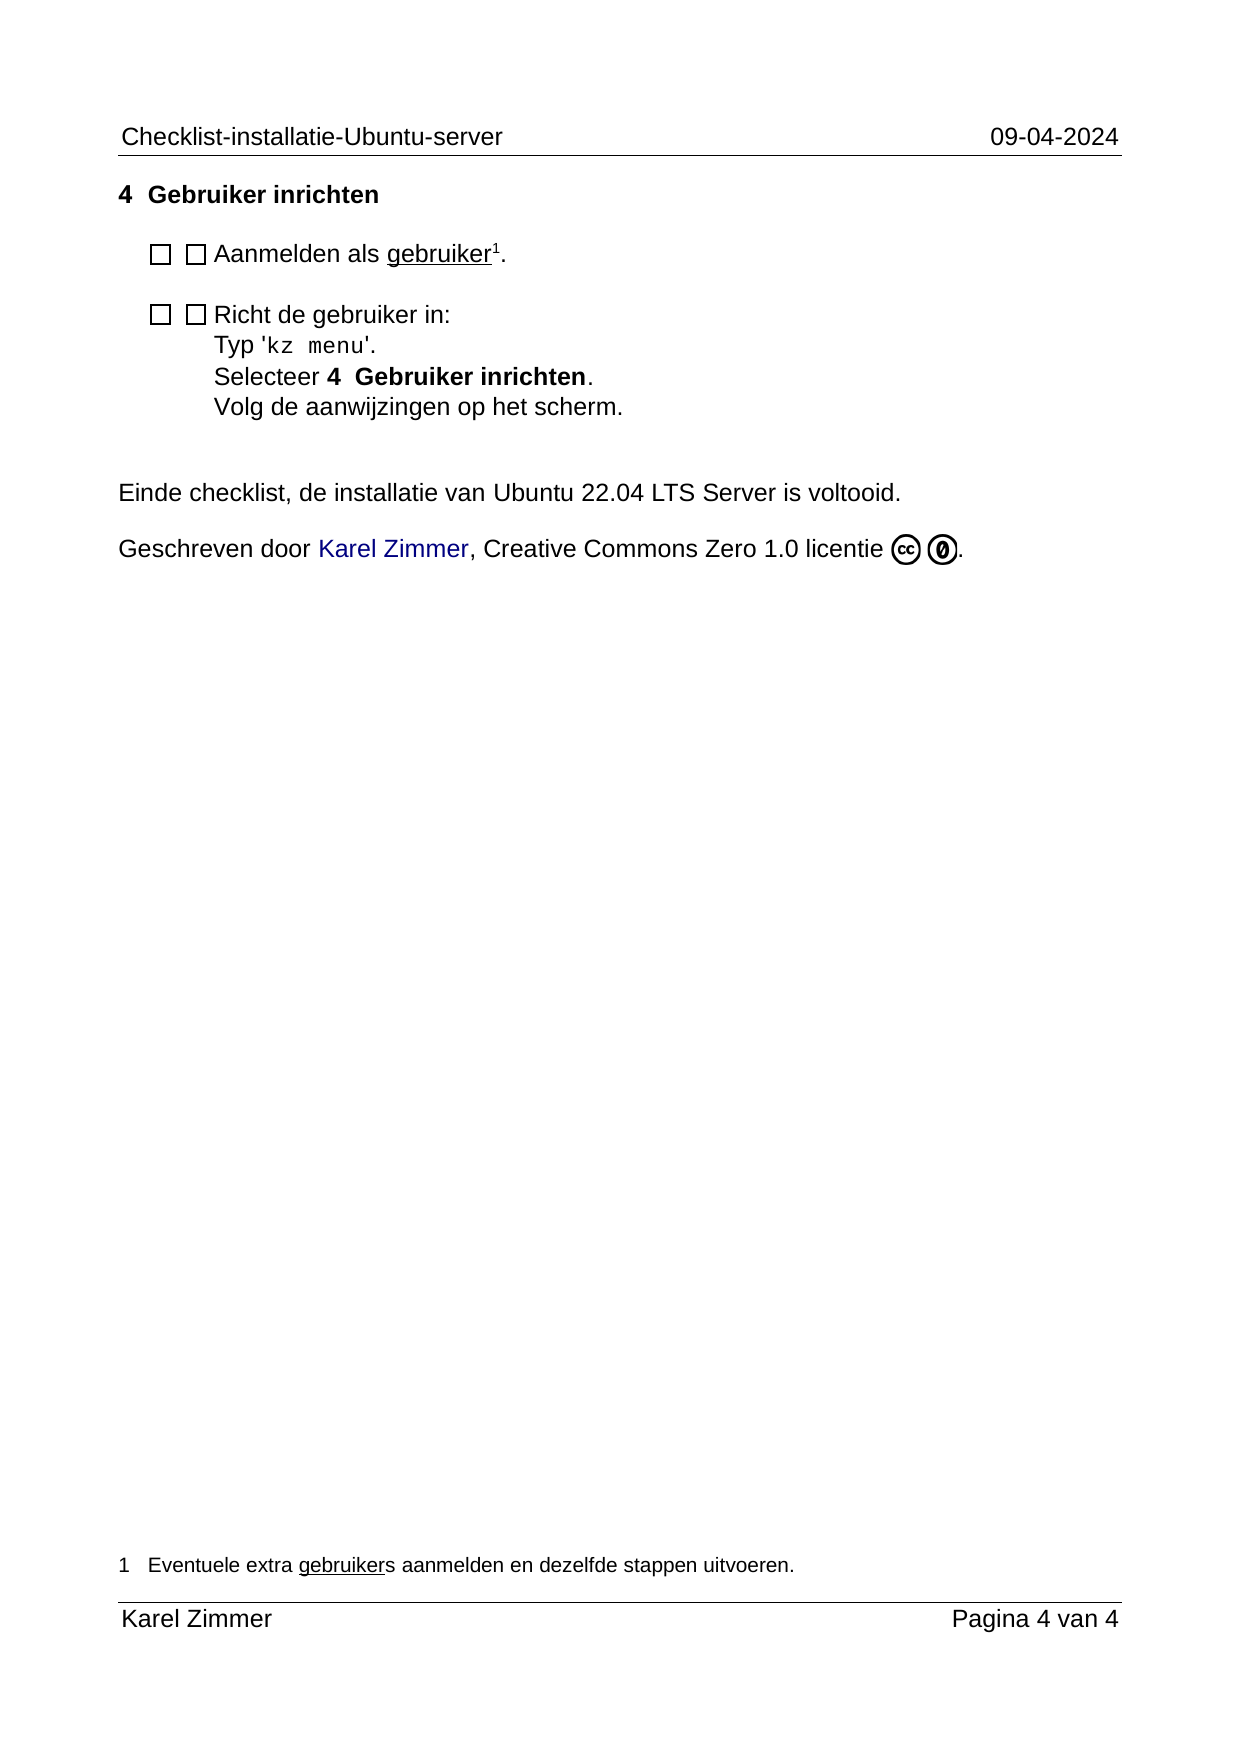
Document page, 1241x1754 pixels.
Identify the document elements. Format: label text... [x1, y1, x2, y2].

table_cell Typ 'kz menu'. [213, 330, 1122, 362]
table_cell [118, 269, 142, 300]
table_cell [213, 269, 1122, 300]
table_header Aanmelden als gebruiker. [213, 239, 1122, 269]
table_cell [118, 362, 142, 392]
table_cell [177, 269, 213, 300]
text Einde checklist, de installatie van Ubuntu 22.04 LTS Server is voltooid. [118, 478, 1122, 507]
table_cell [118, 300, 142, 330]
table_cell Volg de aanwijzingen op het scherm. [213, 392, 1122, 422]
table_cell [142, 269, 177, 300]
table_cell [118, 330, 142, 362]
table_header [118, 239, 142, 269]
list . [958, 534, 1122, 564]
table_cell [177, 362, 213, 392]
table_cell [142, 362, 177, 392]
table_cell [142, 392, 177, 422]
table_cell [142, 330, 177, 362]
table_cell [177, 392, 213, 422]
list Geschreven door Karel Zimmer, Creative Commons Zero 1.0 licentie [118, 534, 891, 564]
table_cell [177, 330, 213, 362]
picture [891, 534, 921, 565]
table_cell Selecteer 4 Gebruiker inrichten. [213, 362, 1122, 392]
table_cell [177, 300, 213, 330]
table_cell [118, 392, 142, 422]
table_cell [142, 300, 177, 330]
table_header [177, 239, 213, 269]
table_header [142, 239, 177, 269]
list Gebruiker inrichten [118, 177, 1122, 211]
picture [927, 534, 958, 565]
table_cell Richt de gebruiker in: [213, 300, 1122, 330]
